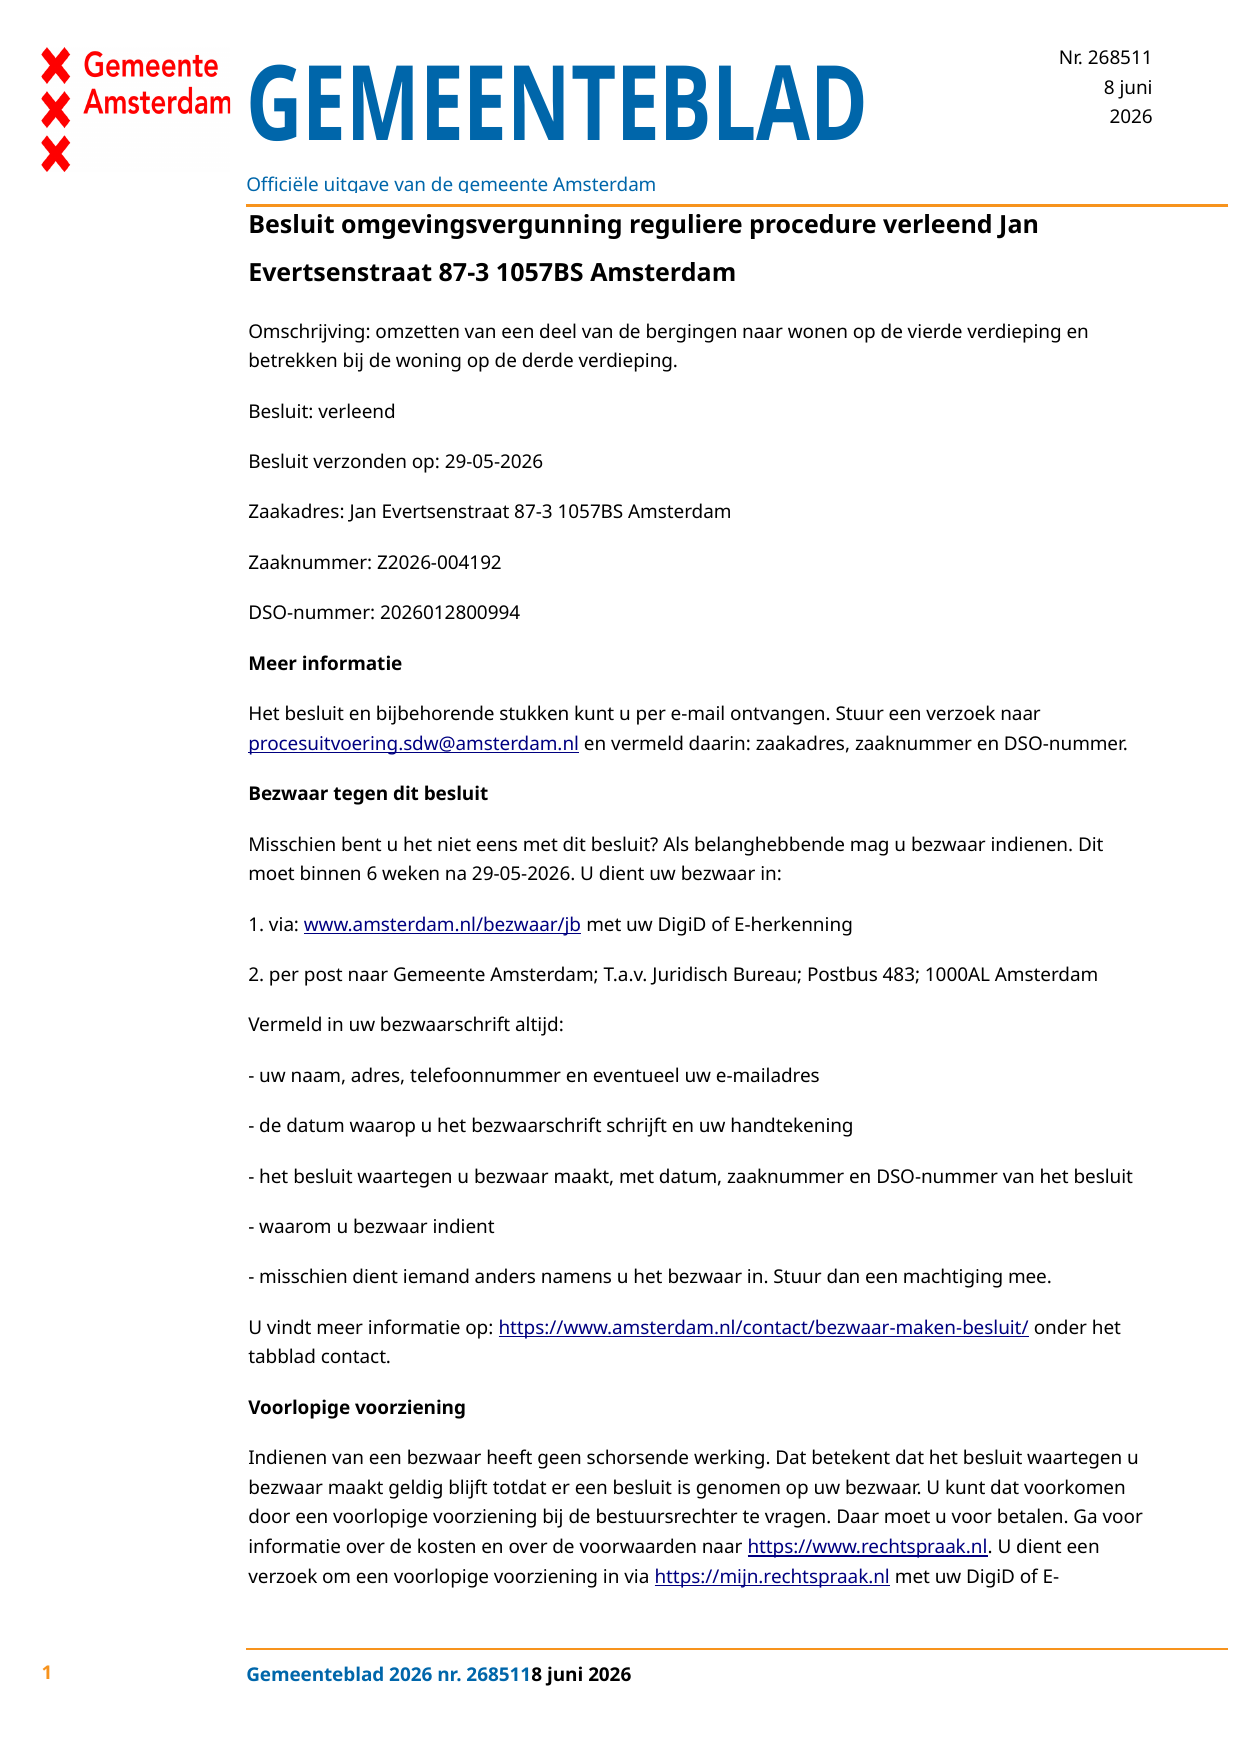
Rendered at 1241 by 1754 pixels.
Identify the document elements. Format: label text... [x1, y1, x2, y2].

text Zaaknummer: Z2026-004192 [248, 549, 1152, 575]
text 2. per post naar Gemeente Amsterdam; T.a.v. Juridisch Bureau; Postbus 483; 1000AL Amsterdam [248, 961, 1152, 987]
text Besluit verzonden op: 29-05-2026 [248, 448, 1152, 474]
text Voorlopige voorziening [248, 1394, 1152, 1420]
text Omschrijving: omzetten van een deel van de bergingen naar wonen op de vierde verdieping en betrekken bij de woning op de derde verdieping. [248, 318, 1152, 373]
text Besluit omgevingsvergunning reguliere procedure verleend Jan Evertsenstraat 87-3 1057BS Amsterdam [248, 207, 1152, 288]
text Bezwaar tegen dit besluit [248, 780, 1152, 806]
text - waarom u bezwaar indient [248, 1213, 1152, 1239]
text U vindt meer informatie op: https://www.amsterdam.nl/contact/bezwaar-maken-besluit/ onder het tabblad contact. [248, 1314, 1152, 1369]
text Zaakadres: Jan Evertsenstraat 87-3 1057BS Amsterdam [248, 499, 1152, 524]
text Meer informatie [248, 650, 1152, 676]
text 1. via: www.amsterdam.nl/bezwaar/jb met uw DigiD of E-herkenning [248, 911, 1152, 937]
text Indienen van een bezwaar heeft geen schorsende werking. Dat betekent dat het besluit waartegen u bezwaar maakt geldig blijft totdat er een besluit is genomen op uw bezwaar. U kunt dat voorkomen door een voorlopige voorziening bij de bestuursrechter te vragen. Daar moet u voor betalen. Ga voor informatie over de kosten en over de voorwaarden naar https://www.rechtspraak.nl. U dient een verzoek om een voorlopige voorziening in via https://mijn.rechtspraak.nl met uw DigiD of E- [248, 1444, 1152, 1589]
text - misschien dient iemand anders namens u het bezwaar in. Stuur dan een machtiging mee. [248, 1264, 1152, 1289]
text Het besluit en bijbehorende stukken kunt u per e-mail ontvangen. Stuur een verzoek naar procesuitvoering.sdw@amsterdam.nl en vermeld daarin: zaakadres, zaaknummer en DSO-nummer. [248, 700, 1152, 756]
text DSO-nummer: 2026012800994 [248, 599, 1152, 625]
text Vermeld in uw bezwaarschrift altijd: [248, 1012, 1152, 1037]
text - de datum waarop u het bezwaarschrift schrijft en uw handtekening [248, 1112, 1152, 1138]
text Besluit: verleend [248, 398, 1152, 424]
text - het besluit waartegen u bezwaar maakt, met datum, zaaknummer en DSO-nummer van het besluit [248, 1163, 1152, 1189]
text - uw naam, adres, telefoonnummer en eventueel uw e-mailadres [248, 1062, 1152, 1088]
text Misschien bent u het niet eens met dit besluit? Als belanghebbende mag u bezwaar indienen. Dit moet binnen 6 weken na 29-05-2026. U dient uw bezwaar in: [248, 831, 1152, 886]
picture [41, 47, 231, 172]
